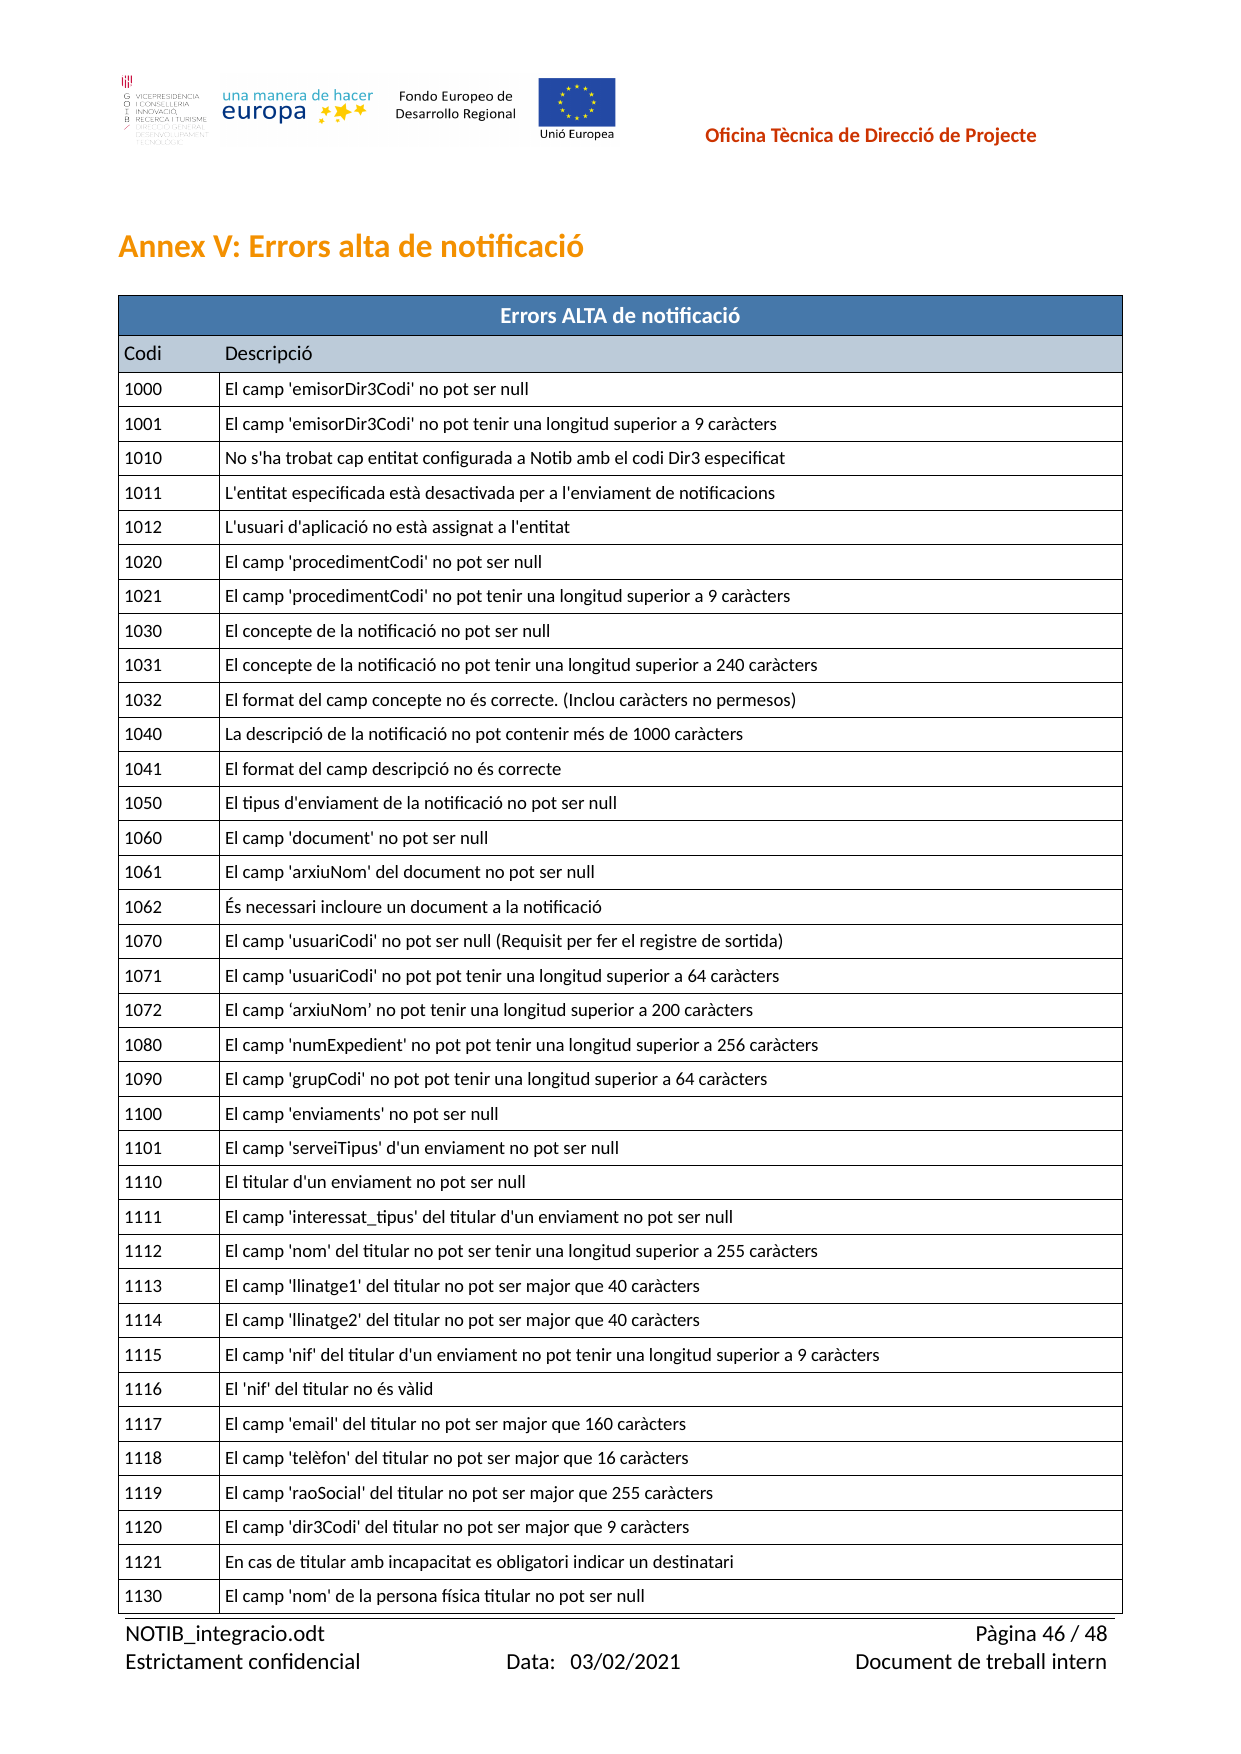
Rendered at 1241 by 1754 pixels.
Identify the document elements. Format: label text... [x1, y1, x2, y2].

table_cell 1121 [119, 1545, 219, 1578]
table_cell 1118 [119, 1442, 219, 1475]
table_cell 1119 [119, 1476, 219, 1509]
table_cell El camp 'procedimentCodi' no pot ser null [220, 545, 1122, 579]
table_cell 1101 [119, 1131, 219, 1165]
table_cell 1116 [119, 1373, 219, 1406]
table_cell 1090 [119, 1062, 219, 1096]
table_cell 1050 [119, 787, 219, 820]
table_cell L'usuari d'aplicació no està assignat a l'entitat [220, 511, 1122, 544]
table_cell El 'nif' del titular no és vàlid [220, 1373, 1122, 1406]
table_cell El camp 'llinatge2' del titular no pot ser major que 40 caràcters [220, 1304, 1122, 1337]
table_cell 1061 [119, 856, 219, 889]
table_cell 1114 [119, 1304, 219, 1337]
table_cell El camp 'arxiuNom' del document no pot ser null [220, 856, 1122, 889]
picture [219, 73, 621, 147]
table_cell La descripció de la notificació no pot contenir més de 1000 caràcters [220, 718, 1122, 751]
table_cell El camp 'usuariCodi' no pot ser null (Requisit per fer el registre de sortida) [220, 925, 1122, 958]
table_cell El format del camp descripció no és correcte [220, 752, 1122, 786]
table_cell El camp 'email' del titular no pot ser major que 160 caràcters [220, 1407, 1122, 1441]
picture [118, 73, 213, 147]
table_cell 1115 [119, 1338, 219, 1372]
table_cell El camp 'emisorDir3Codi' no pot ser null [220, 373, 1122, 406]
table_cell El camp 'document' no pot ser null [220, 821, 1122, 854]
table_cell El camp 'llinatge1' del titular no pot ser major que 40 caràcters [220, 1269, 1122, 1303]
table_cell El format del camp concepte no és correcte. (Inclou caràcters no permesos) [220, 683, 1122, 717]
table_cell El camp 'procedimentCodi' no pot tenir una longitud superior a 9 caràcters [220, 580, 1122, 613]
table_cell Descripció [219, 336, 1122, 372]
table_cell 1001 [119, 407, 219, 441]
table_cell El camp 'interessat_tipus' del titular d'un enviament no pot ser null [220, 1200, 1122, 1234]
table_cell 1111 [119, 1200, 219, 1234]
table_cell 1070 [119, 925, 219, 958]
table_cell En cas de titular amb incapacitat es obligatori indicar un destinatari [220, 1545, 1122, 1578]
table_cell El camp 'nom' de la persona física titular no pot ser null [220, 1580, 1122, 1613]
table_cell 1000 [119, 373, 219, 406]
table_cell El camp 'serveiTipus' d'un enviament no pot ser null [220, 1131, 1122, 1165]
table_cell 1120 [119, 1511, 219, 1544]
table_cell 1032 [119, 683, 219, 717]
table_cell 1113 [119, 1269, 219, 1303]
table_cell 1021 [119, 580, 219, 613]
table_cell 1011 [119, 476, 219, 510]
table_cell 1100 [119, 1097, 219, 1130]
table_cell El concepte de la notificació no pot tenir una longitud superior a 240 caràcters [220, 649, 1122, 682]
table_cell El camp 'enviaments' no pot ser null [220, 1097, 1122, 1130]
table_cell El camp 'numExpedient' no pot pot tenir una longitud superior a 256 caràcters [220, 1028, 1122, 1061]
table_cell 1041 [119, 752, 219, 786]
table_cell 1030 [119, 614, 219, 648]
table_cell El camp 'dir3Codi' del titular no pot ser major que 9 caràcters [220, 1511, 1122, 1544]
table_cell 1062 [119, 890, 219, 923]
table_header Errors ALTA de notificació [119, 296, 1122, 335]
subtitle Annex V: Errors alta de notificació [118, 225, 1122, 266]
table_cell El camp 'nom' del titular no pot ser tenir una longitud superior a 255 caràcters [220, 1235, 1122, 1268]
table_cell 1012 [119, 511, 219, 544]
table_cell L'entitat especificada està desactivada per a l'enviament de notificacions [220, 476, 1122, 510]
table_cell 1031 [119, 649, 219, 682]
table_cell 1040 [119, 718, 219, 751]
table_cell El camp 'usuariCodi' no pot pot tenir una longitud superior a 64 caràcters [220, 959, 1122, 992]
table_cell El camp 'raoSocial' del titular no pot ser major que 255 caràcters [220, 1476, 1122, 1509]
table_cell El tipus d'enviament de la notificació no pot ser null [220, 787, 1122, 820]
table_cell 1071 [119, 959, 219, 992]
table_cell 1060 [119, 821, 219, 854]
table_cell 1072 [119, 994, 219, 1027]
table_cell 1110 [119, 1166, 219, 1199]
table_cell 1020 [119, 545, 219, 579]
table_cell 1112 [119, 1235, 219, 1268]
table_cell 1117 [119, 1407, 219, 1441]
table_cell El camp 'telèfon' del titular no pot ser major que 16 caràcters [220, 1442, 1122, 1475]
table_cell No s'ha trobat cap entitat configurada a Notib amb el codi Dir3 especificat [220, 442, 1122, 475]
table_cell El concepte de la notificació no pot ser null [220, 614, 1122, 648]
table_cell 1080 [119, 1028, 219, 1061]
table_cell És necessari incloure un document a la notificació [220, 890, 1122, 923]
table_cell El camp 'emisorDir3Codi' no pot tenir una longitud superior a 9 caràcters [220, 407, 1122, 441]
table_cell El titular d'un enviament no pot ser null [220, 1166, 1122, 1199]
table_cell El camp ‘arxiuNom’ no pot tenir una longitud superior a 200 caràcters [220, 994, 1122, 1027]
table_cell Codi [119, 336, 219, 372]
table_cell 1010 [119, 442, 219, 475]
table_cell El camp 'grupCodi' no pot pot tenir una longitud superior a 64 caràcters [220, 1062, 1122, 1096]
table_cell 1130 [119, 1580, 219, 1613]
table_cell El camp 'nif' del titular d'un enviament no pot tenir una longitud superior a 9 caràcters [220, 1338, 1122, 1372]
